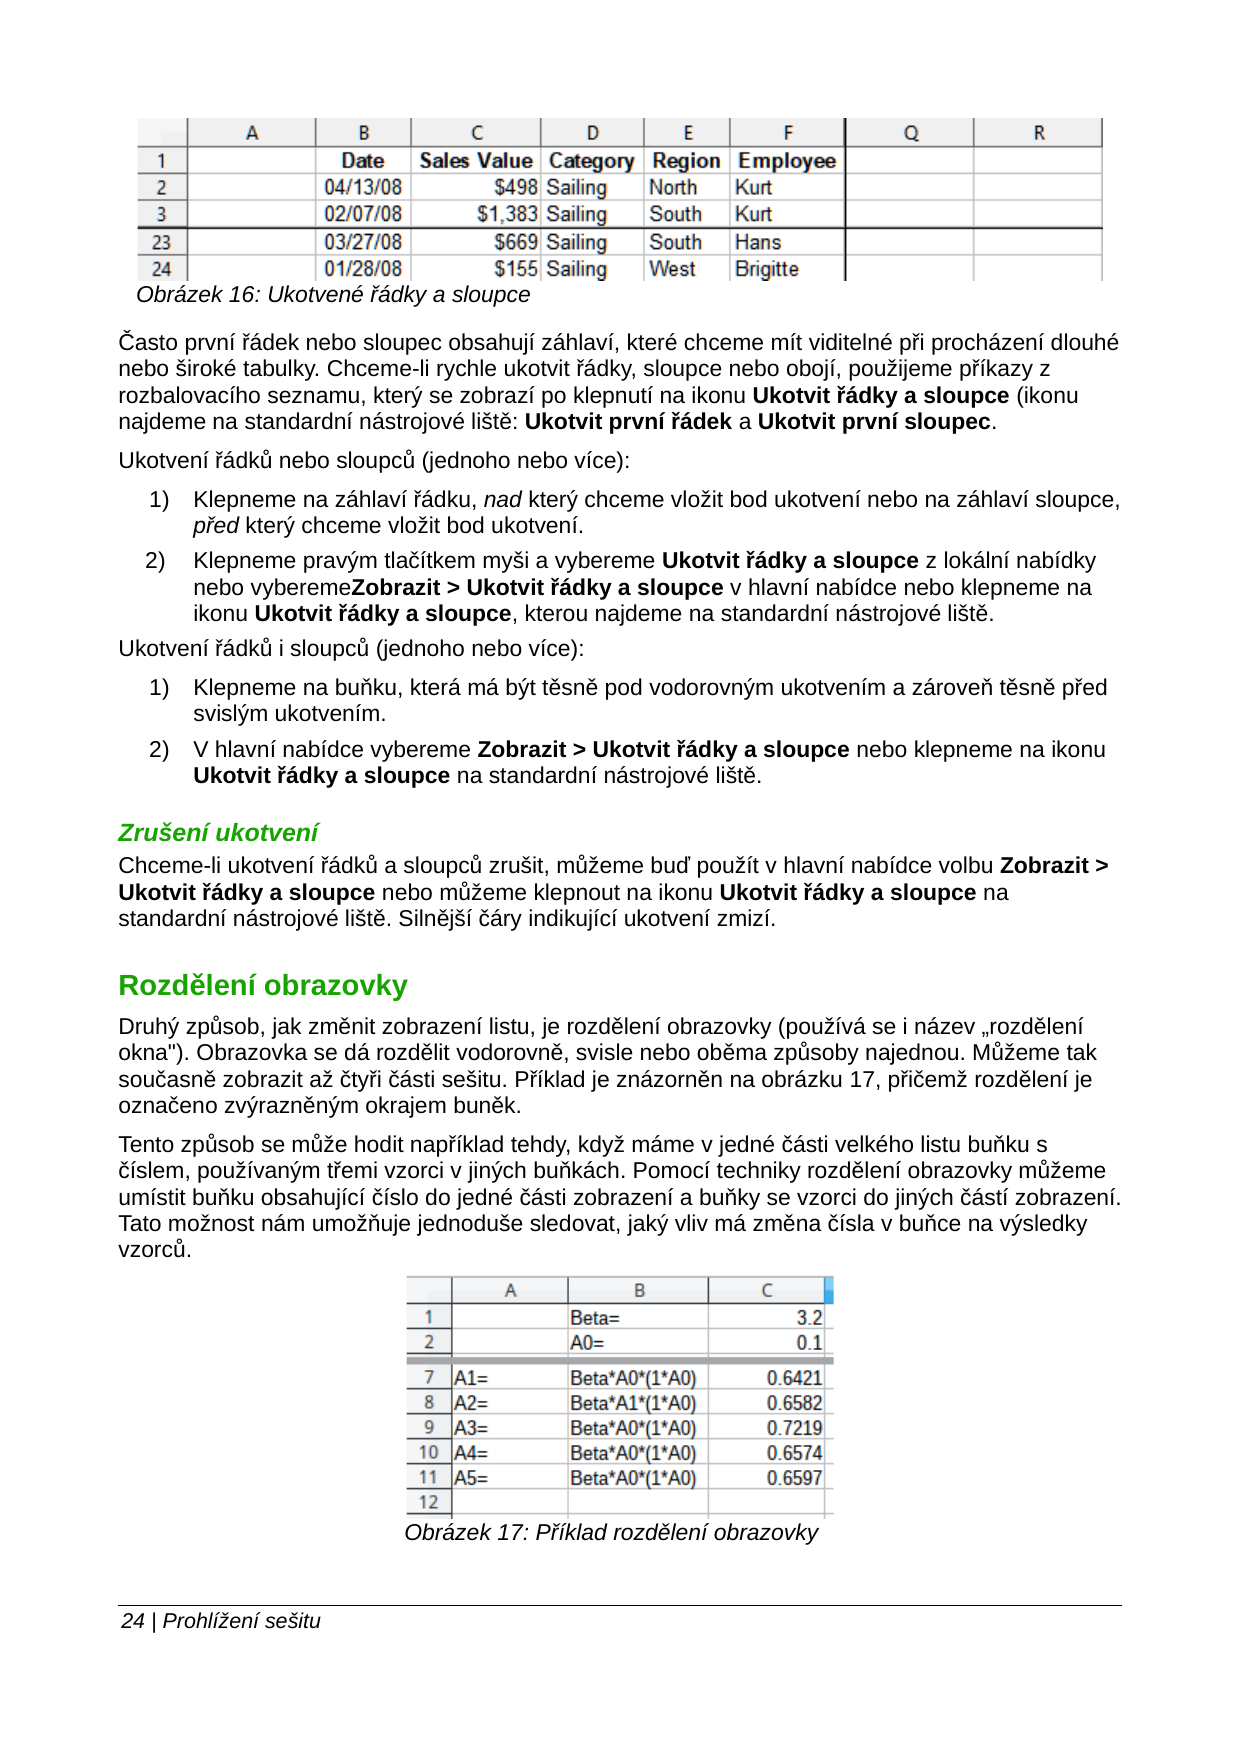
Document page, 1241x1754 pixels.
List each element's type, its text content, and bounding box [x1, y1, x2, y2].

text Často první řádek nebo sloupec obsahují záhlaví, které chceme mít viditelné při procházení dlouhé nebo široké tabulky. Chceme-li rychle ukotvit řádky, sloupce nebo obojí, použijeme příkazy z rozbalovacího seznamu, který se zobrazí po klepnutí na ikonu Ukotvit řádky a sloupce (ikonu najdeme na standardní nástrojové liště: Ukotvit první řádek a Ukotvit první sloupec. [118, 329, 1122, 434]
picture [406, 1275, 834, 1519]
list Klepneme pravým tlačítkem myši a vybereme Ukotvit řádky a sloupce z lokální nabídky nebo vyberemeZobrazit > Ukotvit řádky a sloupce v hlavní nabídce nebo klepneme na ikonu Ukotvit řádky a sloupce, kterou najdeme na standardní nástrojové liště. [165, 547, 1122, 626]
text Druhý způsob, jak změnit zobrazení listu, je rozdělení obrazovky (používá se i název „rozdělení okna"). Obrazovka se dá rozdělit vodorovně, svisle nebo oběma způsoby najednou. Můžeme tak současně zobrazit až čtyři části sešitu. Příklad je znázorněn na obrázku 17, přičemž rozdělení je označeno zvýrazněným okrajem buněk. [118, 1013, 1122, 1118]
text Tento způsob se může hodit například tehdy, když máme v jedné části velkého listu buňku s číslem, používaným třemi vzorci v jiných buňkách. Pomocí techniky rozdělení obrazovky můžeme umístit buňku obsahující číslo do jedné části zobrazení a buňky se vzorci do jiných částí zobrazení. Tato možnost nám umožňuje jednoduše sledovat, jaký vliv má změna čísla v buňce na výsledky vzorců. [118, 1131, 1122, 1263]
text Obrázek 16: Ukotvené řádky a sloupce [136, 281, 1104, 307]
list Ukotvení řádků i sloupců (jednoho nebo více): [118, 635, 1122, 661]
text Chceme-li ukotvení řádků a sloupců zrušit, můžeme buď použít v hlavní nabídce volbu Zobrazit > Ukotvit řádky a sloupce nebo můžeme klepnout na ikonu Ukotvit řádky a sloupce na standardní nástrojové liště. Silnější čáry indikující ukotvení zmizí. [118, 852, 1122, 931]
list Klepneme na záhlaví řádku, nad který chceme vložit bod ukotvení nebo na záhlaví sloupce, před který chceme vložit bod ukotvení. [169, 486, 1122, 538]
subtitle Rozdělení obrazovky [118, 968, 1122, 1001]
picture [137, 118, 1103, 281]
subtitle Zrušení ukotvení [118, 818, 1122, 846]
text Obrázek 17: Příklad rozdělení obrazovky [404, 1519, 836, 1545]
list Klepneme na buňku, která má být těsně pod vodorovným ukotvením a zároveň těsně před svislým ukotvením. [169, 674, 1122, 727]
list V hlavní nabídce vybereme Zobrazit > Ukotvit řádky a sloupce nebo klepneme na ikonu Ukotvit řádky a sloupce na standardní nástrojové liště. [169, 736, 1122, 788]
list Ukotvení řádků nebo sloupců (jednoho nebo více): [118, 447, 1122, 473]
